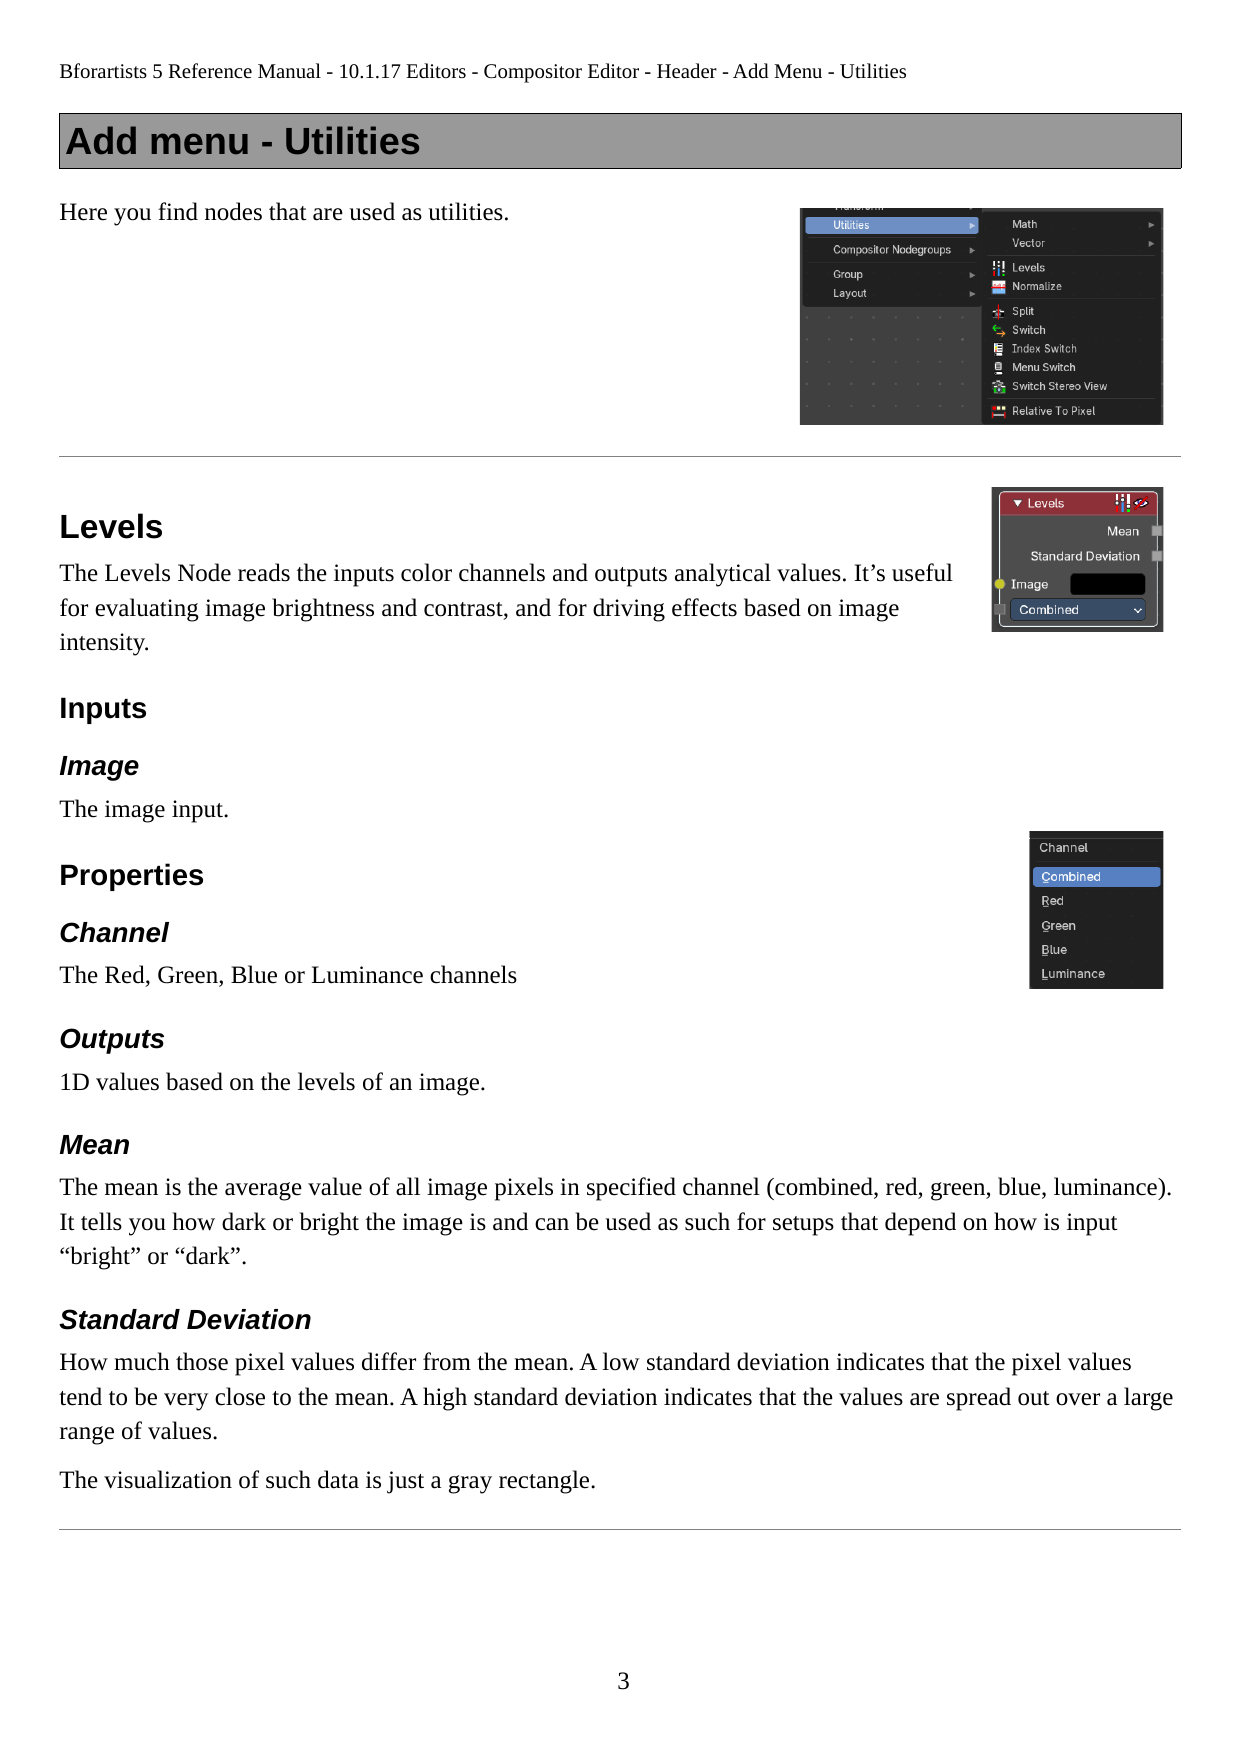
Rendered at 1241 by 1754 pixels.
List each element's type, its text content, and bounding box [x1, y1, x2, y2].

subtitle [1164, 857, 1181, 891]
text The mean is the average value of all image pixels in specified channel (combined, red, green, blue, luminance). It tells you how dark or bright the image is and can be used as such for setups that depend on how is input “bright” or “dark”. [59, 1172, 1181, 1270]
picture [1029, 831, 1164, 989]
subtitle Inputs [59, 691, 1181, 724]
picture [799, 208, 1164, 425]
text The Levels Node reads the inputs color channels and outputs analytical values. It’s useful for evaluating image brightness and contrast, and for driving effects based on image intensity. [59, 558, 1181, 656]
text How much those pixel values differ from the mean. A low standard deviation indicates that the pixel values tend to be very close to the mean. A high standard deviation indicates that the values are spread out over a large range of values. [59, 1347, 1181, 1445]
subtitle Mean [59, 1128, 1181, 1160]
text The Red, Green, Blue or Luminance channels [59, 961, 1029, 989]
picture [991, 487, 1164, 632]
subtitle [1164, 507, 1181, 546]
text The visualization of such data is just a gray rectangle. [59, 1465, 1181, 1494]
text Here you find nodes that are used as utilities. [59, 197, 1181, 225]
subtitle Channel [59, 916, 1029, 948]
subtitle Image [59, 749, 1181, 781]
table_header Add menu - Utilities [60, 114, 1181, 168]
subtitle Levels [59, 507, 991, 546]
text 1D values based on the levels of an image. [59, 1067, 1181, 1095]
subtitle Outputs [59, 1022, 1181, 1054]
subtitle Properties [59, 857, 1029, 891]
subtitle [1164, 916, 1181, 948]
text The image input. [59, 794, 1181, 823]
subtitle Standard Deviation [59, 1303, 1181, 1335]
